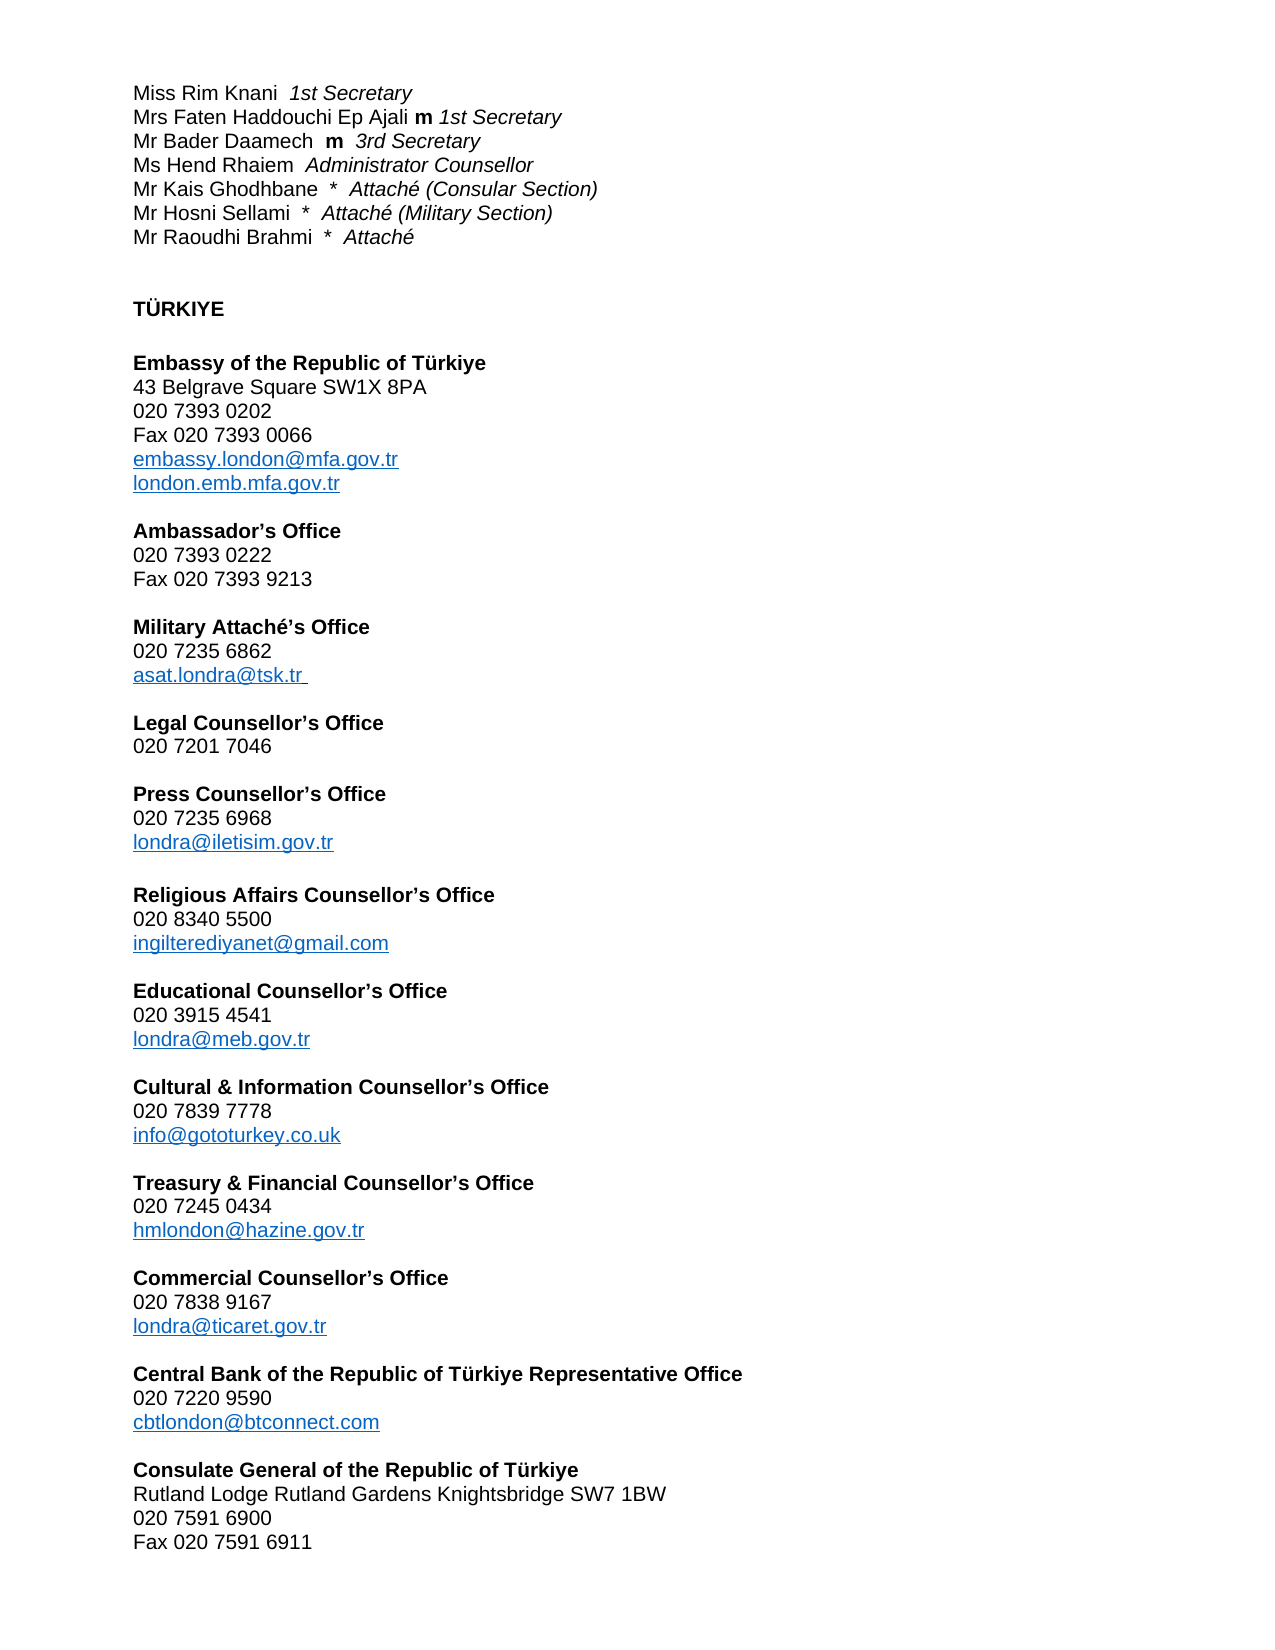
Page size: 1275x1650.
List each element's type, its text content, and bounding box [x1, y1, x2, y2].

text Fax 020 7393 9213 [133, 567, 1181, 591]
text 020 7235 6968 [133, 806, 1181, 830]
text Central Bank of the Republic of Türkiye Representative Office [133, 1362, 1181, 1386]
text asat.londra@tsk.tr [133, 662, 1181, 686]
text embassy.london@mfa.gov.tr [133, 447, 1181, 471]
text Religious Affairs Counsellor’s Office [133, 883, 1181, 907]
text londra@iletisim.gov.tr [133, 830, 1181, 854]
text cbtlondon@btconnect.com [133, 1410, 1181, 1434]
text Treasury & Financial Counsellor’s Office [133, 1170, 1181, 1194]
text londra@meb.gov.tr [133, 1027, 1181, 1051]
text Miss Rim Knani 1st Secretary [133, 81, 1181, 105]
text 020 8340 5500 [133, 907, 1181, 931]
text info@gototurkey.co.uk [133, 1122, 1181, 1146]
text Mrs Faten Haddouchi Ep Ajali m 1st Secretary [133, 105, 1181, 129]
text Cultural & Information Counsellor’s Office [133, 1074, 1181, 1098]
text 020 7201 7046 [133, 734, 1181, 758]
text Mr Bader Daamech m 3rd Secretary [133, 129, 1181, 153]
text Mr Kais Ghodhbane * Attaché (Consular Section) [133, 177, 1181, 201]
text Legal Counsellor’s Office [133, 710, 1181, 734]
text Embassy of the Republic of Türkiye [133, 351, 1181, 375]
text 020 7245 0434 [133, 1194, 1181, 1218]
text 020 7235 6862 [133, 638, 1181, 662]
text Ambassador’s Office [133, 519, 1181, 543]
text hmlondon@hazine.gov.tr [133, 1218, 1181, 1242]
text Rutland Lodge Rutland Gardens Knightsbridge SW7 1BW [133, 1482, 1181, 1506]
text Mr Raoudhi Brahmi * Attaché [133, 225, 1181, 249]
text 43 Belgrave Square SW1X 8PA [133, 375, 1181, 399]
text Commercial Counsellor’s Office [133, 1266, 1181, 1290]
text Ms Hend Rhaiem Administrator Counsellor [133, 153, 1181, 177]
text ingilterediyanet@gmail.com [133, 931, 1181, 955]
text londra@ticaret.gov.tr [133, 1314, 1181, 1338]
text Fax 020 7591 6911 [133, 1530, 1181, 1554]
text 020 7591 6900 [133, 1506, 1181, 1530]
text Mr Hosni Sellami * Attaché (Military Section) [133, 201, 1181, 225]
text Fax 020 7393 0066 [133, 423, 1181, 447]
text Consulate General of the Republic of Türkiye [133, 1458, 1181, 1482]
text 020 7220 9590 [133, 1386, 1181, 1410]
text 020 3915 4541 [133, 1003, 1181, 1027]
text TÜRKIYE [133, 297, 1181, 321]
text 020 7838 9167 [133, 1290, 1181, 1314]
text 020 7839 7778 [133, 1098, 1181, 1122]
text Press Counsellor’s Office [133, 782, 1181, 806]
text 020 7393 0222 [133, 543, 1181, 567]
text Military Attaché’s Office [133, 614, 1181, 638]
text Educational Counsellor’s Office [133, 979, 1181, 1003]
text 020 7393 0202 [133, 399, 1181, 423]
text london.emb.mfa.gov.tr [133, 471, 1181, 495]
